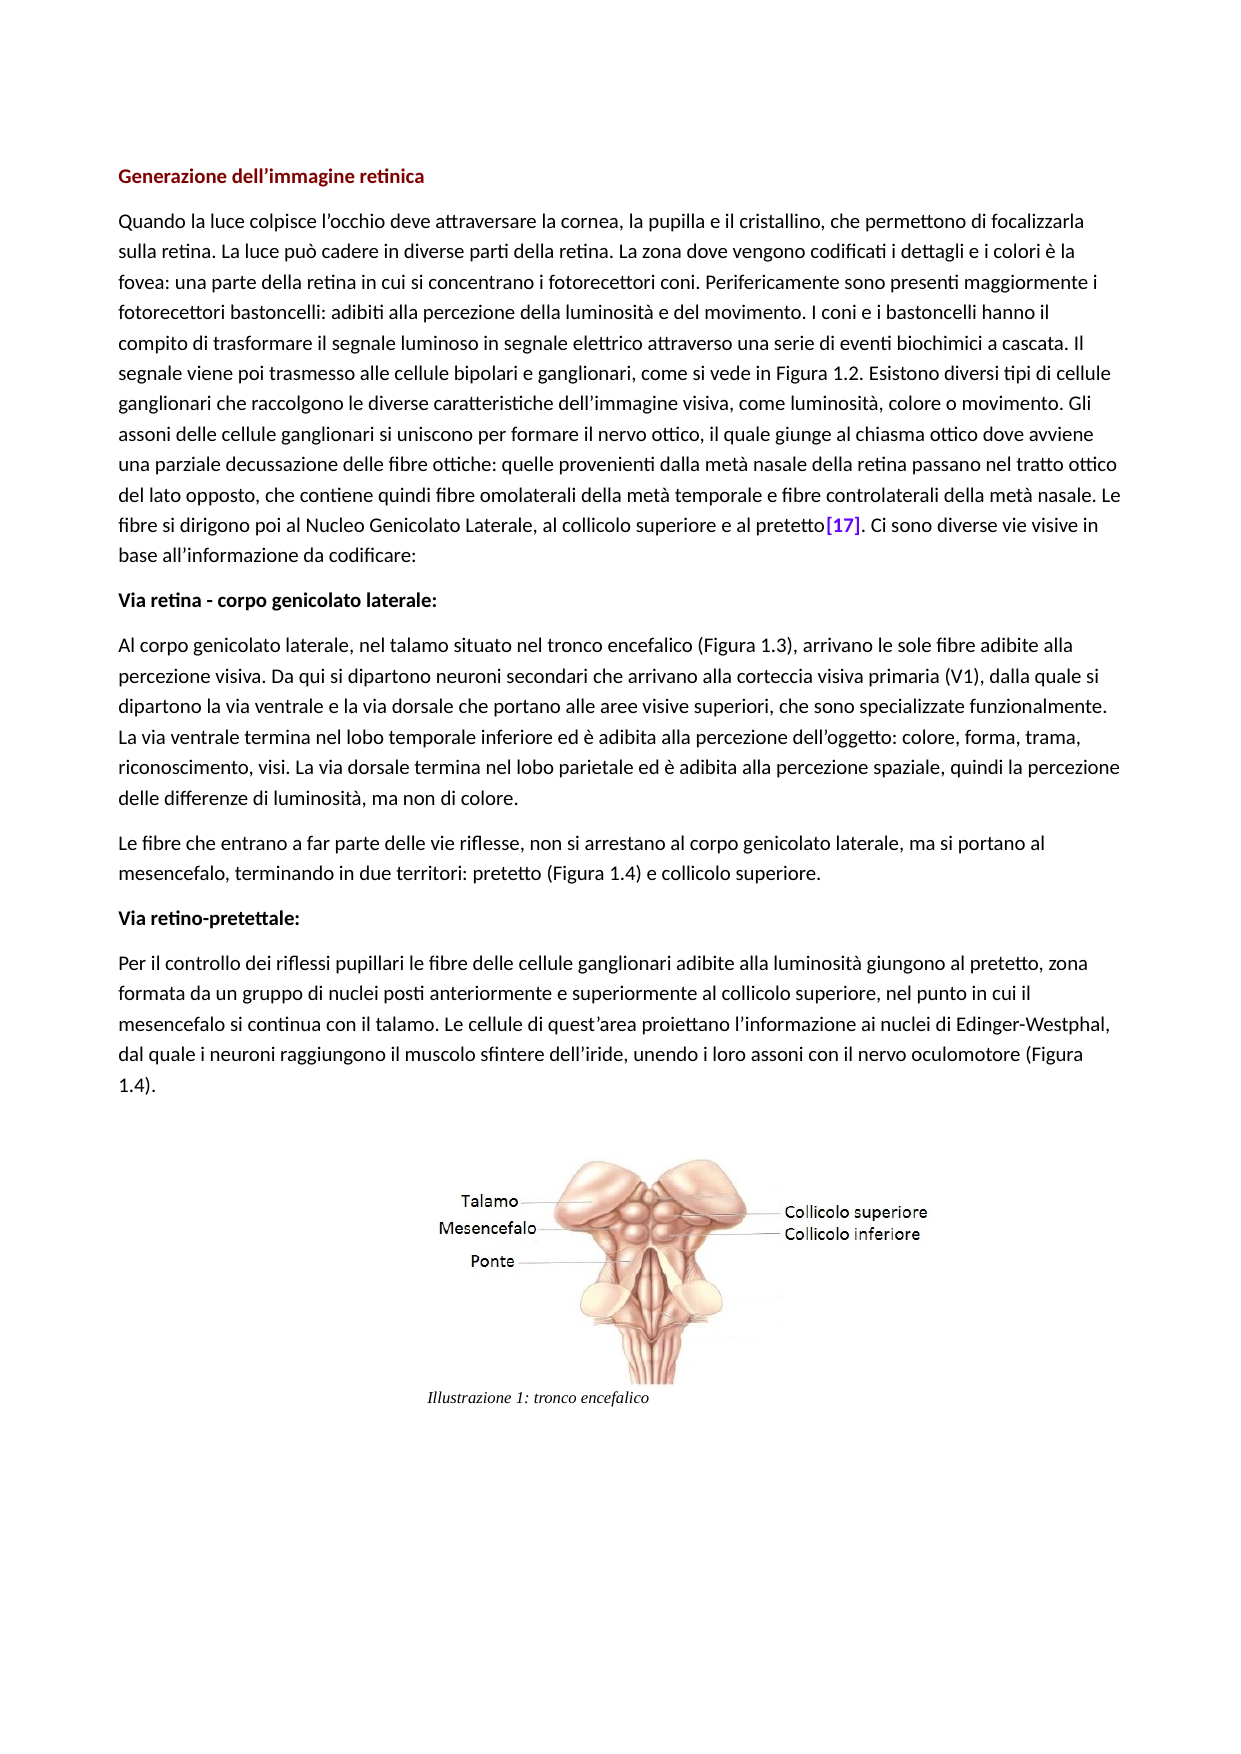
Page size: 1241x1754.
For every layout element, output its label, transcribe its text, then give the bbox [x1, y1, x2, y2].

picture [427, 1153, 941, 1388]
text Per il controllo dei riflessi pupillari le fibre delle cellule ganglionari adibite alla luminosità giungono al pretetto, zona formata da un gruppo di nuclei posti anteriormente e superiormente al collicolo superiore, nel punto in cui il mesencefalo si continua con il talamo. Le cellule di quest’area proiettano l’informazione ai nuclei di Edinger-Westphal, dal quale i neuroni raggiungono il muscolo sfintere dell’iride, unendo i loro assoni con il nervo oculomotore (Figura 1.4). [118, 950, 1122, 1097]
text Generazione dell’immagine retinica [118, 163, 1122, 188]
text Via retino-pretettale: [118, 905, 1122, 931]
text Illustrazione 1: tronco encefalico [427, 1388, 940, 1407]
text Via retina - corpo genicolato laterale: [118, 588, 1122, 613]
text Le fibre che entrano a far parte delle vie riflesse, non si arrestano al corpo genicolato laterale, ma si portano al mesencefalo, terminando in due territori: pretetto (Figura 1.4) e collicolo superiore. [118, 830, 1122, 886]
text Al corpo genicolato laterale, nel talamo situato nel tronco encefalico (Figura 1.3), arrivano le sole fibre adibite alla percezione visiva. Da qui si dipartono neuroni secondari che arrivano alla corteccia visiva primaria (V1), dalla quale si dipartono la via ventrale e la via dorsale che portano alle aree visive superiori, che sono specializzate funzionalmente. La via ventrale termina nel lobo temporale inferiore ed è adibita alla percezione dell’oggetto: colore, forma, trama, riconoscimento, visi. La via dorsale termina nel lobo parietale ed è adibita alla percezione spaziale, quindi la percezione delle differenze di luminosità, ma non di colore. [118, 633, 1122, 810]
text Quando la luce colpisce l’occhio deve attraversare la cornea, la pupilla e il cristallino, che permettono di focalizzarla sulla retina. La luce può cadere in diverse parti della retina. La zona dove vengono codificati i dettagli e i colori è la fovea: una parte della retina in cui si concentrano i fotorecettori coni. Perifericamente sono presenti maggiormente i fotorecettori bastoncelli: adibiti alla percezione della luminosità e del movimento. I coni e i bastoncelli hanno il compito di trasformare il segnale luminoso in segnale elettrico attraverso una serie di eventi biochimici a cascata. Il segnale viene poi trasmesso alle cellule bipolari e ganglionari, come si vede in Figura 1.2. Esistono diversi tipi di cellule ganglionari che raccolgono le diverse caratteristiche dell’immagine visiva, come luminosità, colore o movimento. Gli assoni delle cellule ganglionari si uniscono per formare il nervo ottico, il quale giunge al chiasma ottico dove avviene una parziale decussazione delle fibre ottiche: quelle provenienti dalla metà nasale della retina passano nel tratto ottico del lato opposto, che contiene quindi fibre omolaterali della metà temporale e fibre controlaterali della metà nasale. Le fibre si dirigono poi al Nucleo Genicolato Laterale, al collicolo superiore e al pretetto[17]. Ci sono diverse vie visive in base all’informazione da codificare: [118, 208, 1122, 568]
